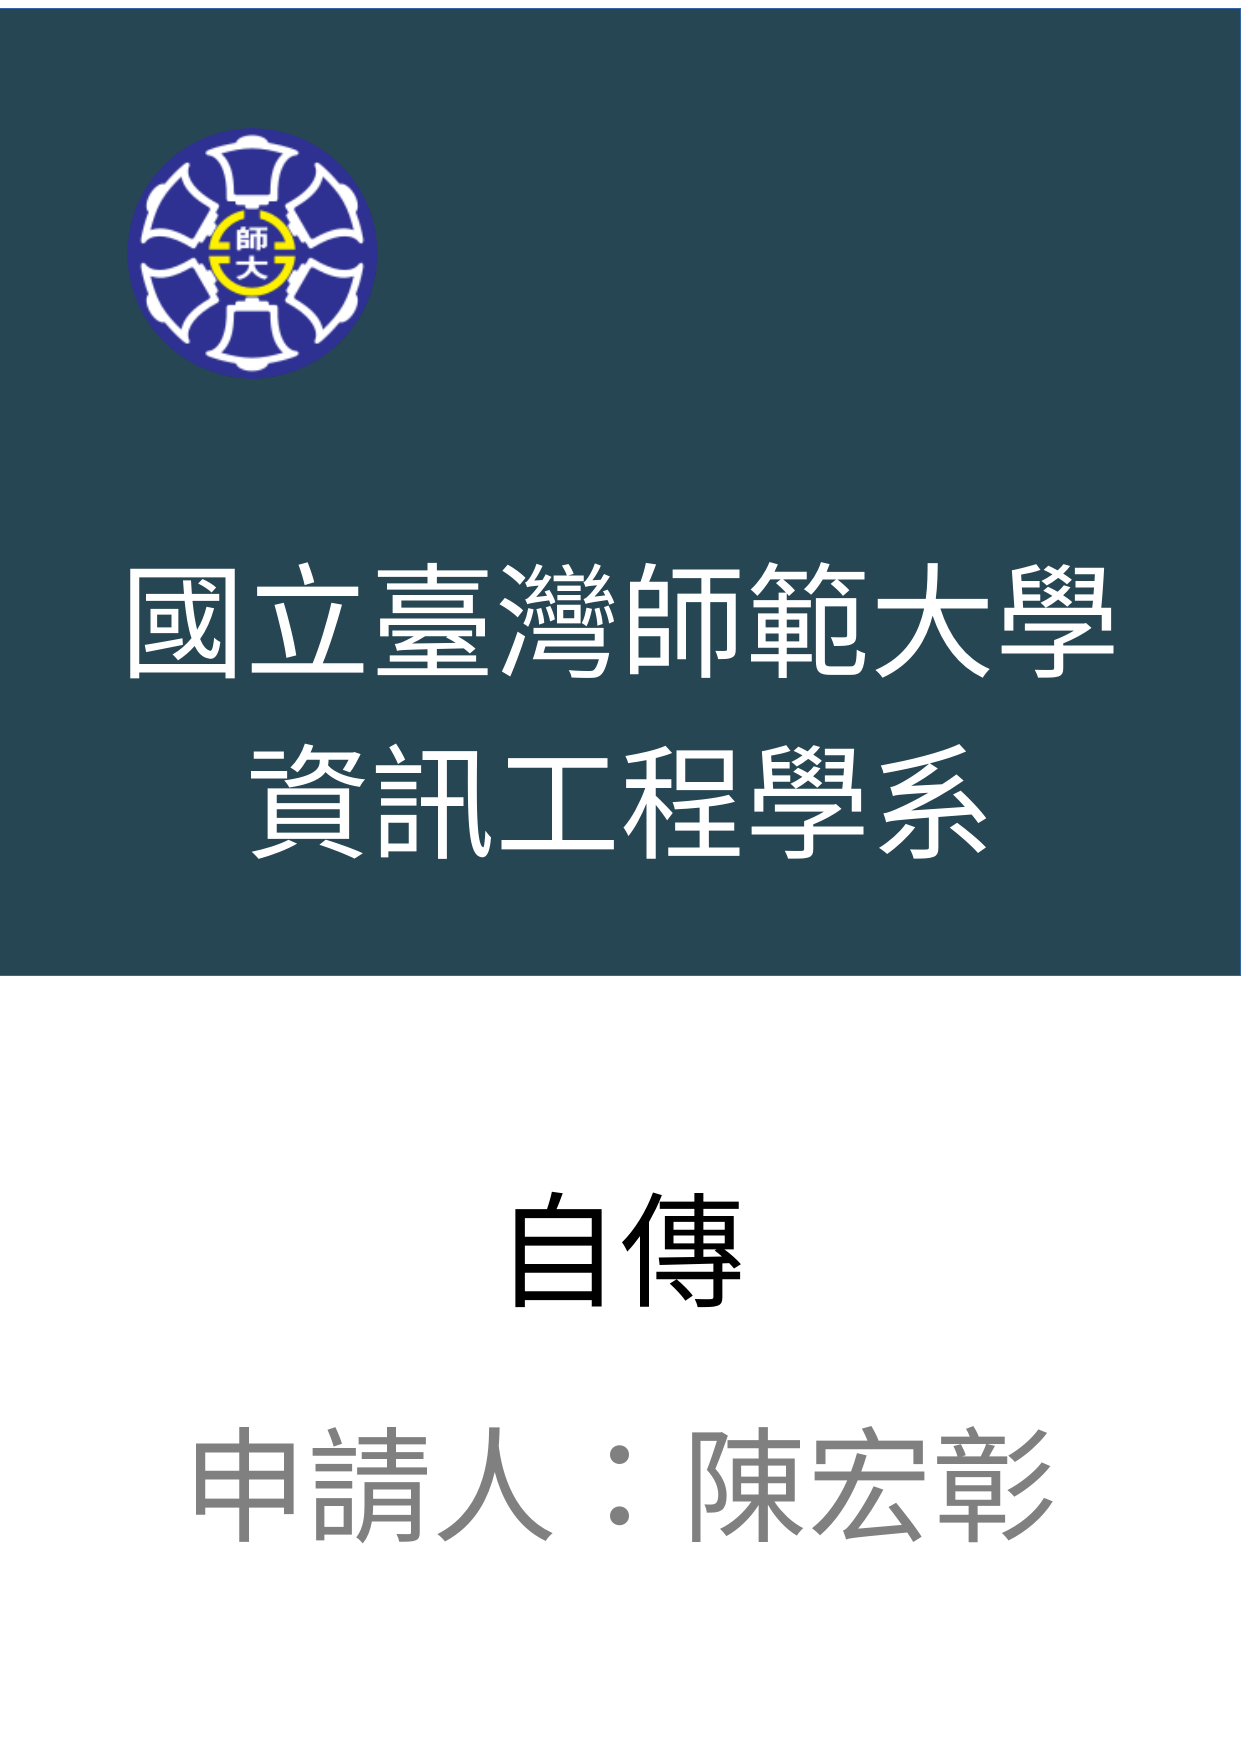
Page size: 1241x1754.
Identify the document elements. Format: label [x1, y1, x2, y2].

picture [127, 128, 378, 379]
